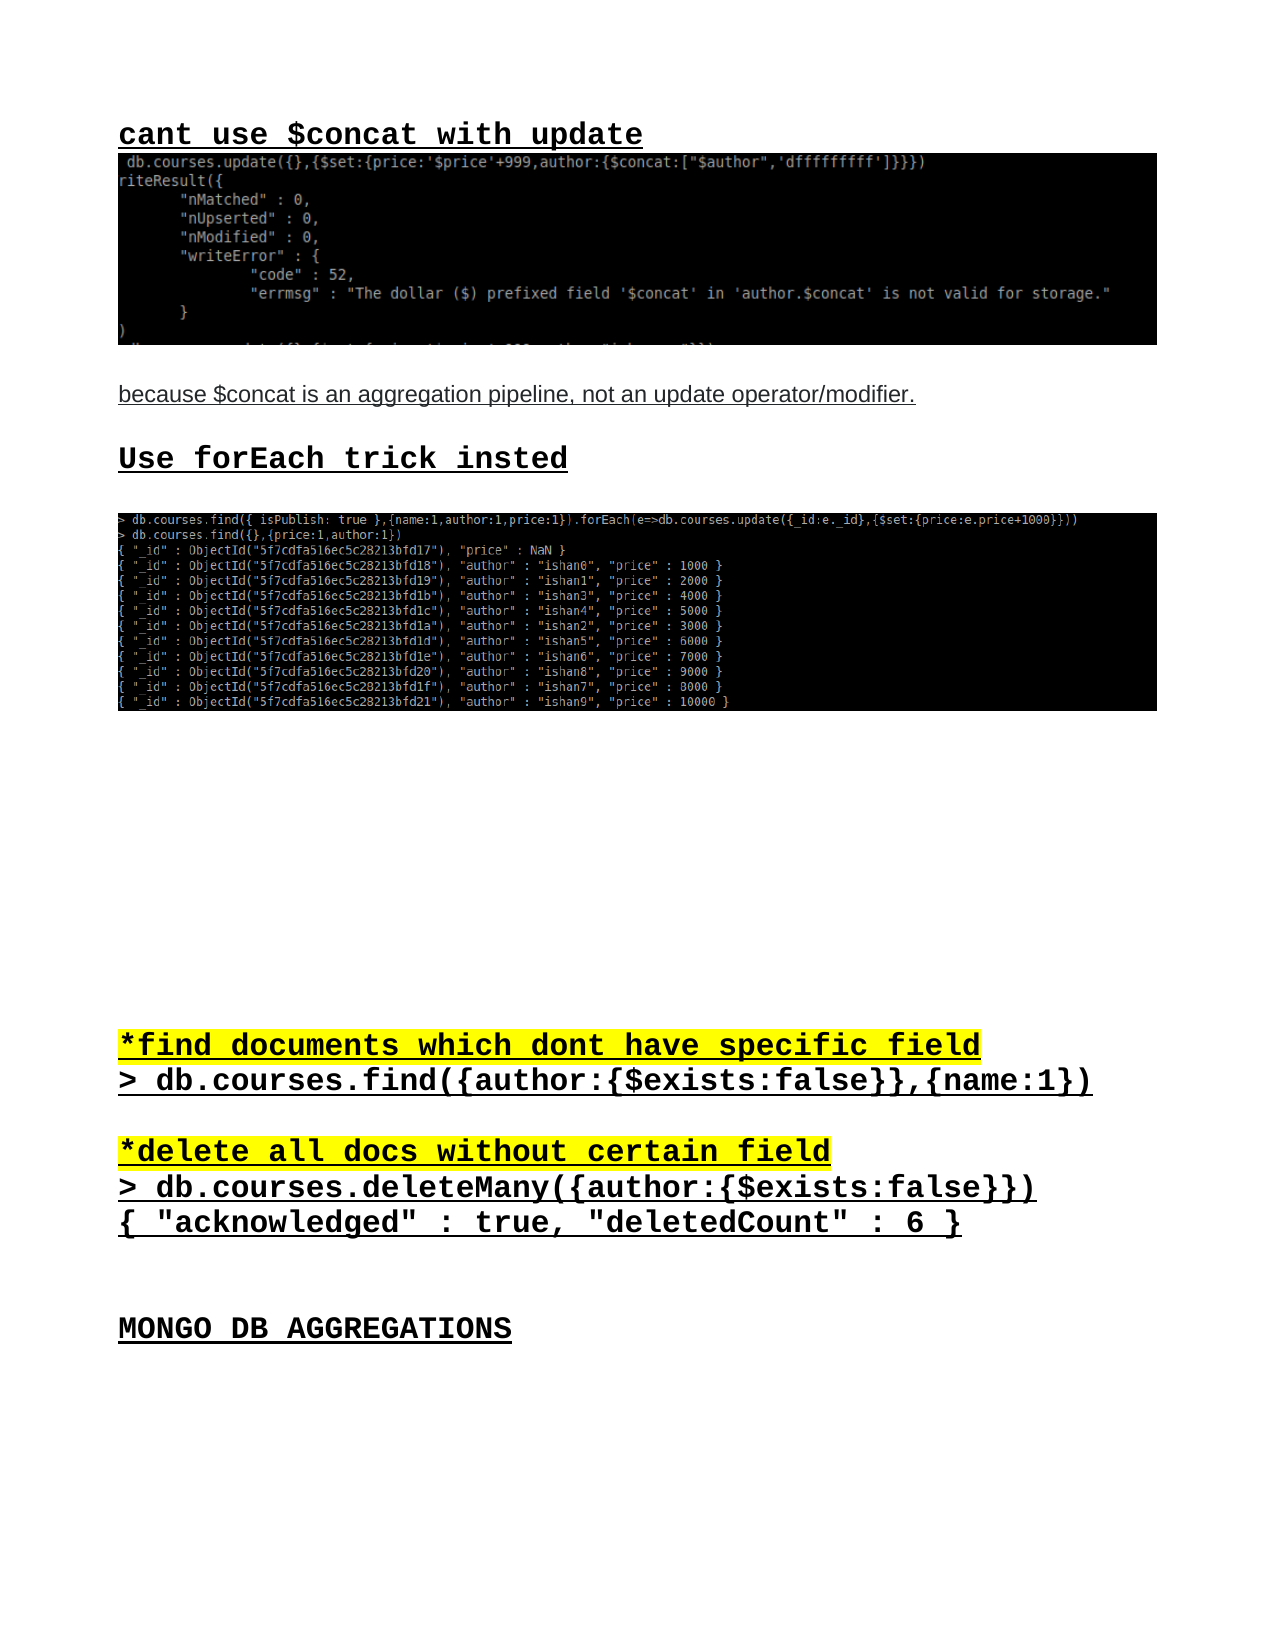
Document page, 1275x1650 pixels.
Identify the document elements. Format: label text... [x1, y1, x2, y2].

text { "acknowledged" : true, "deletedCount" : 6 } [118, 1206, 1157, 1242]
text > db.courses.find({author:{$exists:false}},{name:1}) [118, 1065, 1157, 1100]
text because $concat is an aggregation pipeline, not an update operator/modifier. [118, 380, 1157, 407]
text > db.courses.deleteMany({author:{$exists:false}}) [118, 1171, 1157, 1206]
picture [118, 153, 1157, 345]
text cant use $concat with update [118, 118, 1157, 153]
text MONGO DB AGGREGATIONS [118, 1313, 1157, 1348]
text Use forEach trick insted [118, 442, 1157, 478]
text *find documents which dont have specific field [118, 1029, 1157, 1065]
text *delete all docs without certain field [118, 1136, 1157, 1171]
picture [118, 513, 1157, 711]
